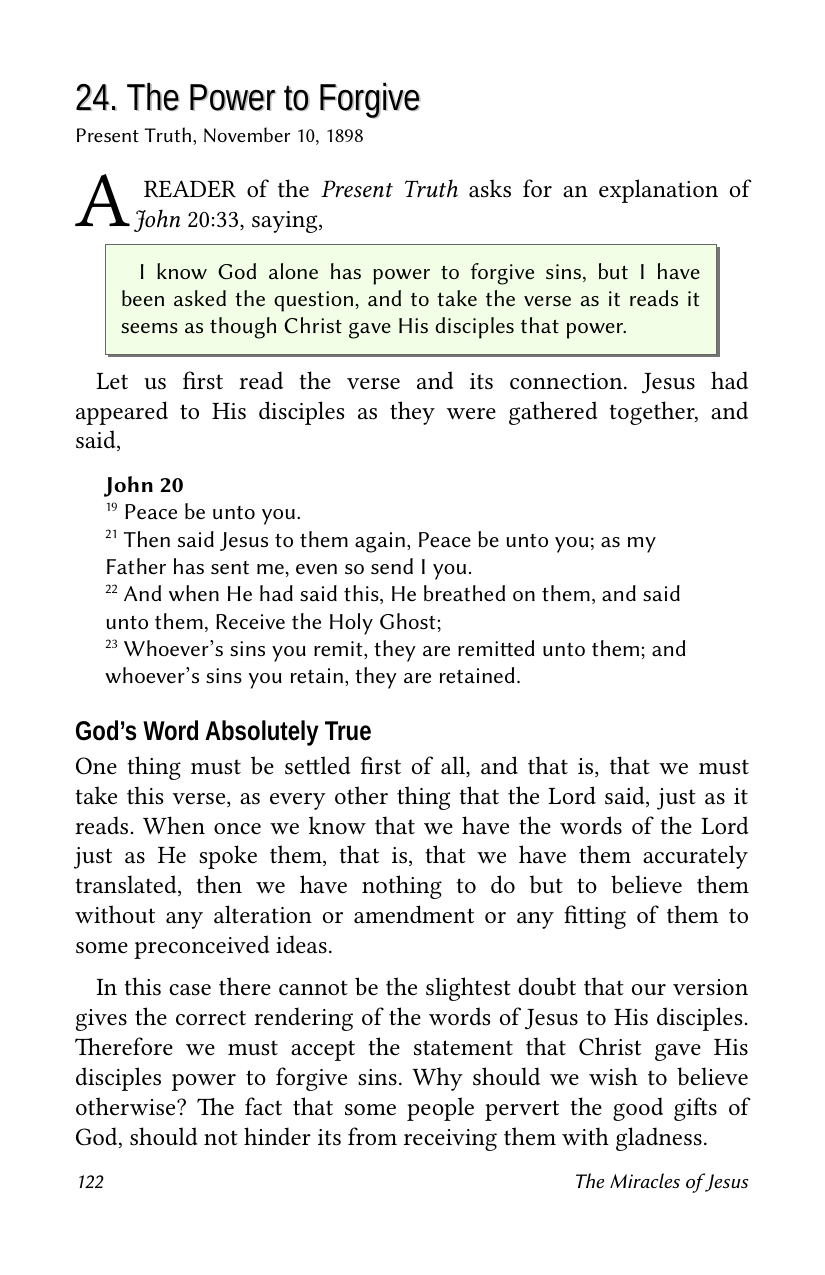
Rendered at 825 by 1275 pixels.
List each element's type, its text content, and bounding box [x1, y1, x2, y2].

text I know God alone has power to forgive sins, but I have been asked the question, and to take the verse as it reads it seems as though Christ gave His disciples that power. [106, 245, 716, 354]
title The Power to Forgive [75, 75, 750, 118]
text 23 Whoever’s sins you remit, they are remitted unto them; and whoever’s sins you retain, they are retained. [105, 636, 720, 689]
text 22 And when He had said this, He breathed on them, and said unto them, Receive the Holy Ghost; [105, 581, 720, 635]
text In this case there cannot be the slightest doubt that our version gives the correct rendering of the words of Jesus to His disciples. Therefore we must accept the statement that Christ gave His disciples power to forgive sins. Why should we wish to believe otherwise? The fact that some people pervert the good gifts of God, should not hinder its from receiving them with gladness. [75, 973, 750, 1151]
subtitle God’s Word Absolutely True [75, 715, 750, 746]
text Let us first read the verse and its connection. Jesus had appeared to His disciples as they were gathered together, and said, [75, 367, 750, 455]
text 21 Then said Jesus to them again, Peace be unto you; as my Father has sent me, even so send I you. [105, 526, 720, 580]
text A READER of the Present Truth asks for an explanation of John 20:33, saying, [75, 175, 750, 233]
text 19 Peace be unto you. [105, 499, 720, 525]
text Present Truth, November 10, 1898 [75, 124, 750, 148]
text John 20 [105, 471, 750, 498]
text One thing must be settled first of all, and that is, that we must take this verse, as every other thing that the Lord said, just as it reads. When once we know that we have the words of the Lord just as He spoke them, that is, that we have them accurately translated, then we have nothing to do but to believe them without any alteration or amendment or any fitting of them to some preconceived ideas. [75, 752, 750, 960]
